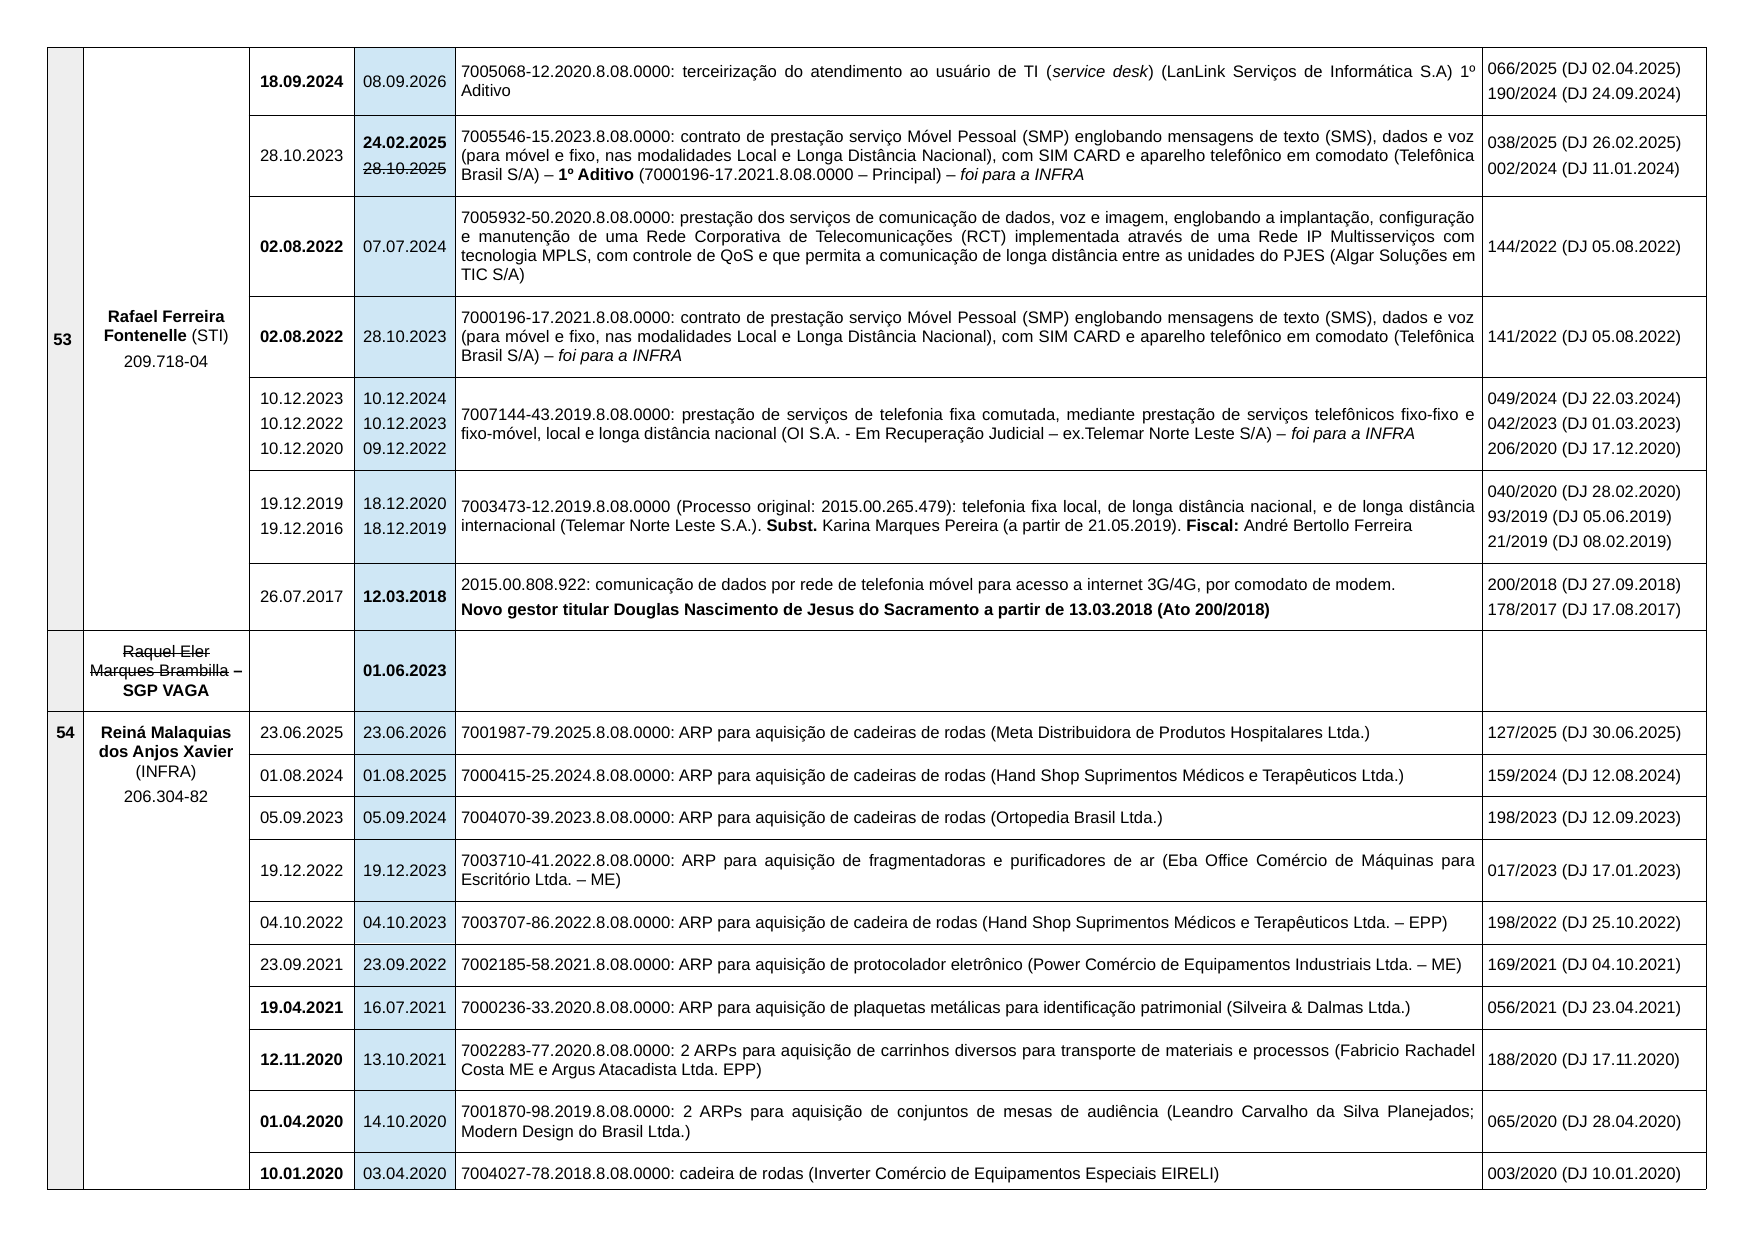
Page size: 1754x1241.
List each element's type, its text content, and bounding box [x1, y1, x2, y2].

table_cell 7007144-43.2019.8.08.0000: prestação de serviços de telefonia fixa comutada, mediante prestação de serviços telefônicos fixo-fixo e fixo-móvel, local e longa distância nacional (OI S.A. - Em Recuperação Judicial – ex.Telemar Norte Leste S/A) – foi para a INFRA [456, 378, 1482, 470]
table_cell 056/2021 (DJ 23.04.2021) [1483, 987, 1706, 1029]
table_cell 003/2020 (DJ 10.01.2020) [1483, 1153, 1706, 1189]
table_cell Raquel Eler Marques Brambilla – SGP VAGA [84, 631, 249, 711]
table_cell 26.07.2017 [250, 564, 354, 630]
table_cell 065/2020 (DJ 28.04.2020) [1483, 1091, 1706, 1152]
table_cell 10.12.2023 10.12.2022 10.12.2020 [250, 378, 354, 470]
table_cell 038/2025 (DJ 26.02.2025) 002/2024 (DJ 11.01.2024) [1483, 116, 1706, 196]
table_cell 2015.00.808.922: comunicação de dados por rede de telefonia móvel para acesso a internet 3G/4G, por comodato de modem. Novo gestor titular Douglas Nascimento de Jesus do Sacramento a partir de 13.03.2018 (Ato 200/2018) [456, 564, 1482, 630]
table_cell 7003473-12.2019.8.08.0000 (Processo original: 2015.00.265.479): telefonia fixa local, de longa distância nacional, e de longa distância internacional (Telemar Norte Leste S.A.). Subst. Karina Marques Pereira (a partir de 21.05.2019). Fiscal: André Bertollo Ferreira [456, 471, 1482, 563]
table_cell 04.10.2023 [355, 902, 455, 943]
table_cell 23.09.2022 [355, 945, 455, 986]
table_cell 7004070-39.2023.8.08.0000: ARP para aquisição de cadeiras de rodas (Ortopedia Brasil Ltda.) [456, 797, 1482, 839]
table_cell Reiná Malaquias dos Anjos Xavier (INFRA) 206.304-82 [84, 712, 249, 1189]
table_cell 198/2022 (DJ 25.10.2022) [1483, 902, 1706, 943]
table_cell 28.10.2023 [355, 297, 455, 377]
table_cell 188/2020 (DJ 17.11.2020) [1483, 1030, 1706, 1090]
table_cell 066/2025 (DJ 02.04.2025) 190/2024 (DJ 24.09.2024) [1483, 48, 1706, 115]
table_cell [48, 631, 83, 711]
table_cell 10.01.2020 [250, 1153, 354, 1189]
table_cell 7000196-17.2021.8.08.0000: contrato de prestação serviço Móvel Pessoal (SMP) englobando mensagens de texto (SMS), dados e voz (para móvel e fixo, nas modalidades Local e Longa Distância Nacional), com SIM CARD e aparelho telefônico em comodato (Telefônica Brasil S/A) – foi para a INFRA [456, 297, 1482, 377]
table_cell 144/2022 (DJ 05.08.2022) [1483, 197, 1706, 296]
table_cell 19.04.2021 [250, 987, 354, 1029]
table_cell 7003707-86.2022.8.08.0000: ARP para aquisição de cadeira de rodas (Hand Shop Suprimentos Médicos e Terapêuticos Ltda. – EPP) [456, 902, 1482, 943]
table_cell 13.10.2021 [355, 1030, 455, 1090]
table_cell Rafael Ferreira Fontenelle (STI) 209.718-04 [84, 48, 249, 630]
table_cell 08.09.2026 [355, 48, 455, 115]
table_cell 53 [48, 48, 83, 630]
table_cell 01.08.2025 [355, 755, 455, 796]
table_cell 14.10.2020 [355, 1091, 455, 1152]
table_cell 198/2023 (DJ 12.09.2023) [1483, 797, 1706, 839]
table_cell 23.06.2026 [355, 712, 455, 754]
table_cell 040/2020 (DJ 28.02.2020) 93/2019 (DJ 05.06.2019) 21/2019 (DJ 08.02.2019) [1483, 471, 1706, 563]
table_cell 7002185-58.2021.8.08.0000: ARP para aquisição de protocolador eletrônico (Power Comércio de Equipamentos Industriais Ltda. – ME) [456, 945, 1482, 986]
table_cell 049/2024 (DJ 22.03.2024) 042/2023 (DJ 01.03.2023) 206/2020 (DJ 17.12.2020) [1483, 378, 1706, 470]
table_cell 10.12.2024 10.12.2023 09.12.2022 [355, 378, 455, 470]
table_cell 16.07.2021 [355, 987, 455, 1029]
table_cell 02.08.2022 [250, 197, 354, 296]
table_cell 24.02.2025 28.10.2025 [355, 116, 455, 196]
table_cell 7004027-78.2018.8.08.0000: cadeira de rodas (Inverter Comércio de Equipamentos Especiais EIRELI) [456, 1153, 1482, 1189]
table_cell [1483, 631, 1706, 711]
table_cell 05.09.2024 [355, 797, 455, 839]
table_cell 169/2021 (DJ 04.10.2021) [1483, 945, 1706, 986]
table_cell 7001870-98.2019.8.08.0000: 2 ARPs para aquisição de conjuntos de mesas de audiência (Leandro Carvalho da Silva Planejados; Modern Design do Brasil Ltda.) [456, 1091, 1482, 1152]
table_cell 18.12.2020 18.12.2019 [355, 471, 455, 563]
table_cell 18.09.2024 [250, 48, 354, 115]
table_cell 7000236-33.2020.8.08.0000: ARP para aquisição de plaquetas metálicas para identificação patrimonial (Silveira & Dalmas Ltda.) [456, 987, 1482, 1029]
table_cell 7005546-15.2023.8.08.0000: contrato de prestação serviço Móvel Pessoal (SMP) englobando mensagens de texto (SMS), dados e voz (para móvel e fixo, nas modalidades Local e Longa Distância Nacional), com SIM CARD e aparelho telefônico em comodato (Telefônica Brasil S/A) – 1º Aditivo (7000196-17.2021.8.08.0000 – Principal) – foi para a INFRA [456, 116, 1482, 196]
table_cell 01.06.2023 [355, 631, 455, 711]
table_cell 19.12.2023 [355, 840, 455, 901]
table_cell 12.03.2018 [355, 564, 455, 630]
table_cell 19.12.2022 [250, 840, 354, 901]
table_cell 017/2023 (DJ 17.01.2023) [1483, 840, 1706, 901]
table_cell [250, 631, 354, 711]
table_cell 7000415-25.2024.8.08.0000: ARP para aquisição de cadeiras de rodas (Hand Shop Suprimentos Médicos e Terapêuticos Ltda.) [456, 755, 1482, 796]
table_cell 7002283-77.2020.8.08.0000: 2 ARPs para aquisição de carrinhos diversos para transporte de materiais e processos (Fabricio Rachadel Costa ME e Argus Atacadista Ltda. EPP) [456, 1030, 1482, 1090]
table_cell 159/2024 (DJ 12.08.2024) [1483, 755, 1706, 796]
table_cell 54 [48, 712, 83, 1189]
table_cell 04.10.2022 [250, 902, 354, 943]
table_cell 01.08.2024 [250, 755, 354, 796]
table_cell 7001987-79.2025.8.08.0000: ARP para aquisição de cadeiras de rodas (Meta Distribuidora de Produtos Hospitalares Ltda.) [456, 712, 1482, 754]
table_cell 01.04.2020 [250, 1091, 354, 1152]
table_cell 19.12.2019 19.12.2016 [250, 471, 354, 563]
table_cell 12.11.2020 [250, 1030, 354, 1090]
table_cell 28.10.2023 [250, 116, 354, 196]
table_cell 23.09.2021 [250, 945, 354, 986]
table_cell 7005932-50.2020.8.08.0000: prestação dos serviços de comunicação de dados, voz e imagem, englobando a implantação, configuração e manutenção de uma Rede Corporativa de Telecomunicações (RCT) implementada através de uma Rede IP Multisserviços com tecnologia MPLS, com controle de QoS e que permita a comunicação de longa distância entre as unidades do PJES (Algar Soluções em TIC S/A) [456, 197, 1482, 296]
table_cell 07.07.2024 [355, 197, 455, 296]
table_cell 127/2025 (DJ 30.06.2025) [1483, 712, 1706, 754]
table_cell 03.04.2020 [355, 1153, 455, 1189]
table_cell [456, 631, 1482, 711]
table_cell 141/2022 (DJ 05.08.2022) [1483, 297, 1706, 377]
table_cell 02.08.2022 [250, 297, 354, 377]
table_cell 7003710-41.2022.8.08.0000: ARP para aquisição de fragmentadoras e purificadores de ar (Eba Office Comércio de Máquinas para Escritório Ltda. – ME) [456, 840, 1482, 901]
table_cell 200/2018 (DJ 27.09.2018) 178/2017 (DJ 17.08.2017) [1483, 564, 1706, 630]
table_cell 05.09.2023 [250, 797, 354, 839]
table_cell 23.06.2025 [250, 712, 354, 754]
table_cell 7005068-12.2020.8.08.0000: terceirização do atendimento ao usuário de TI (service desk) (LanLink Serviços de Informática S.A) 1º Aditivo [456, 48, 1482, 115]
